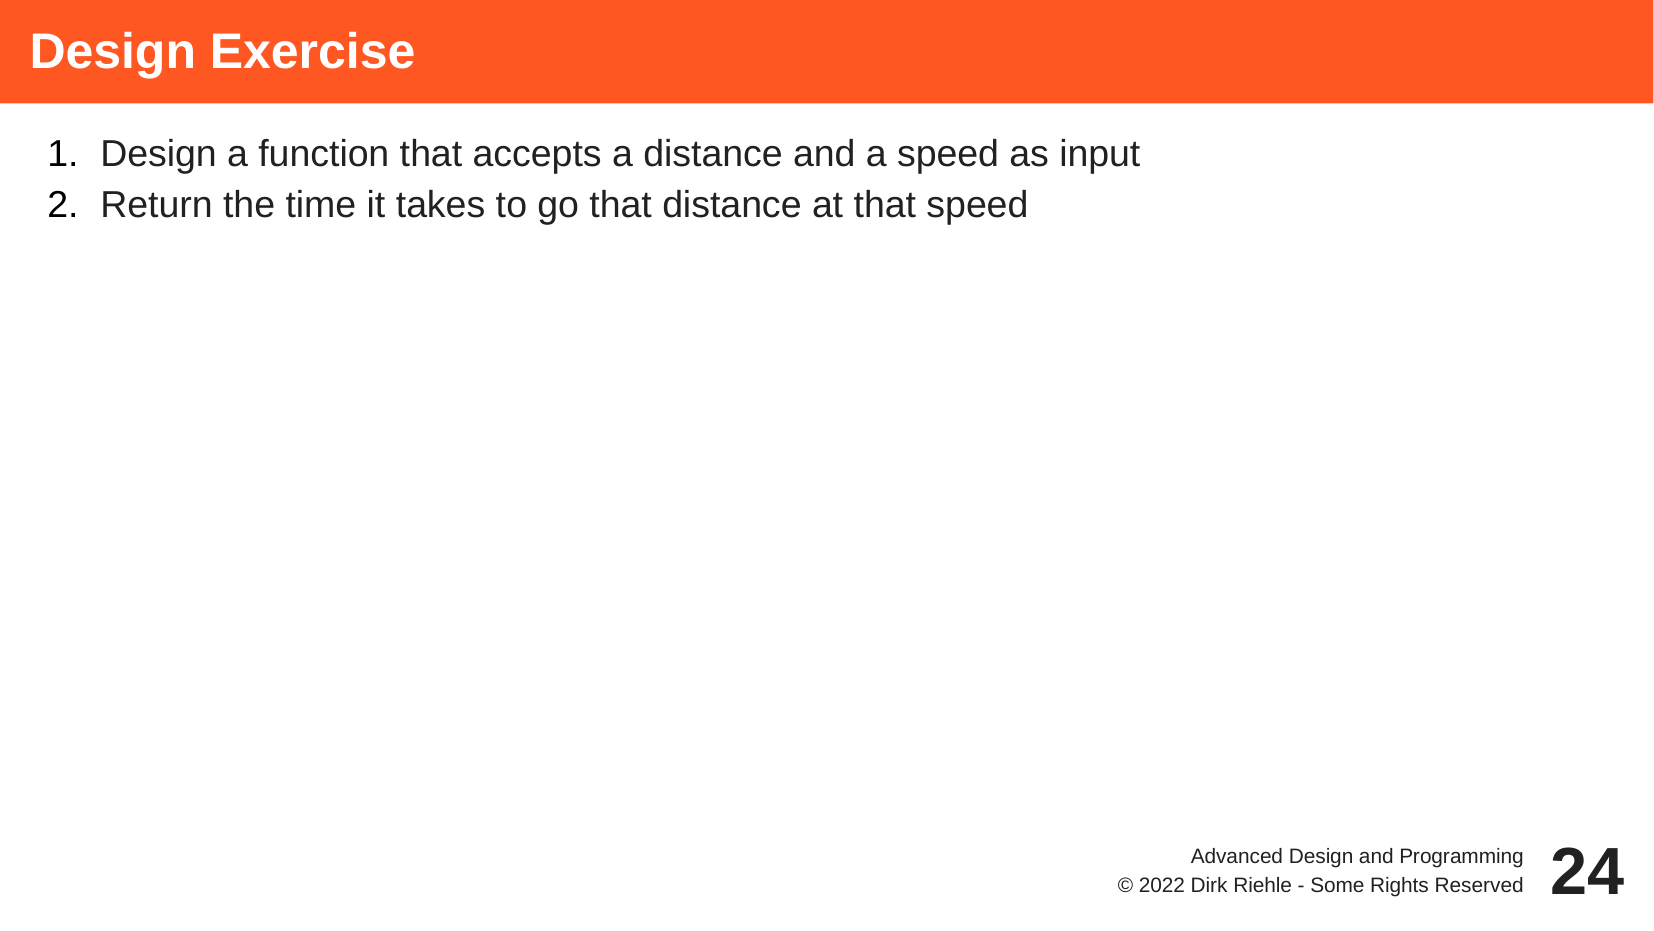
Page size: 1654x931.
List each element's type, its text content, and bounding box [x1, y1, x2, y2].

title Design Exercise [0, 0, 1654, 104]
list Design a function that accepts a distance and a speed as input Return the time it takes to go that distance at that speed [29, 132, 1625, 813]
